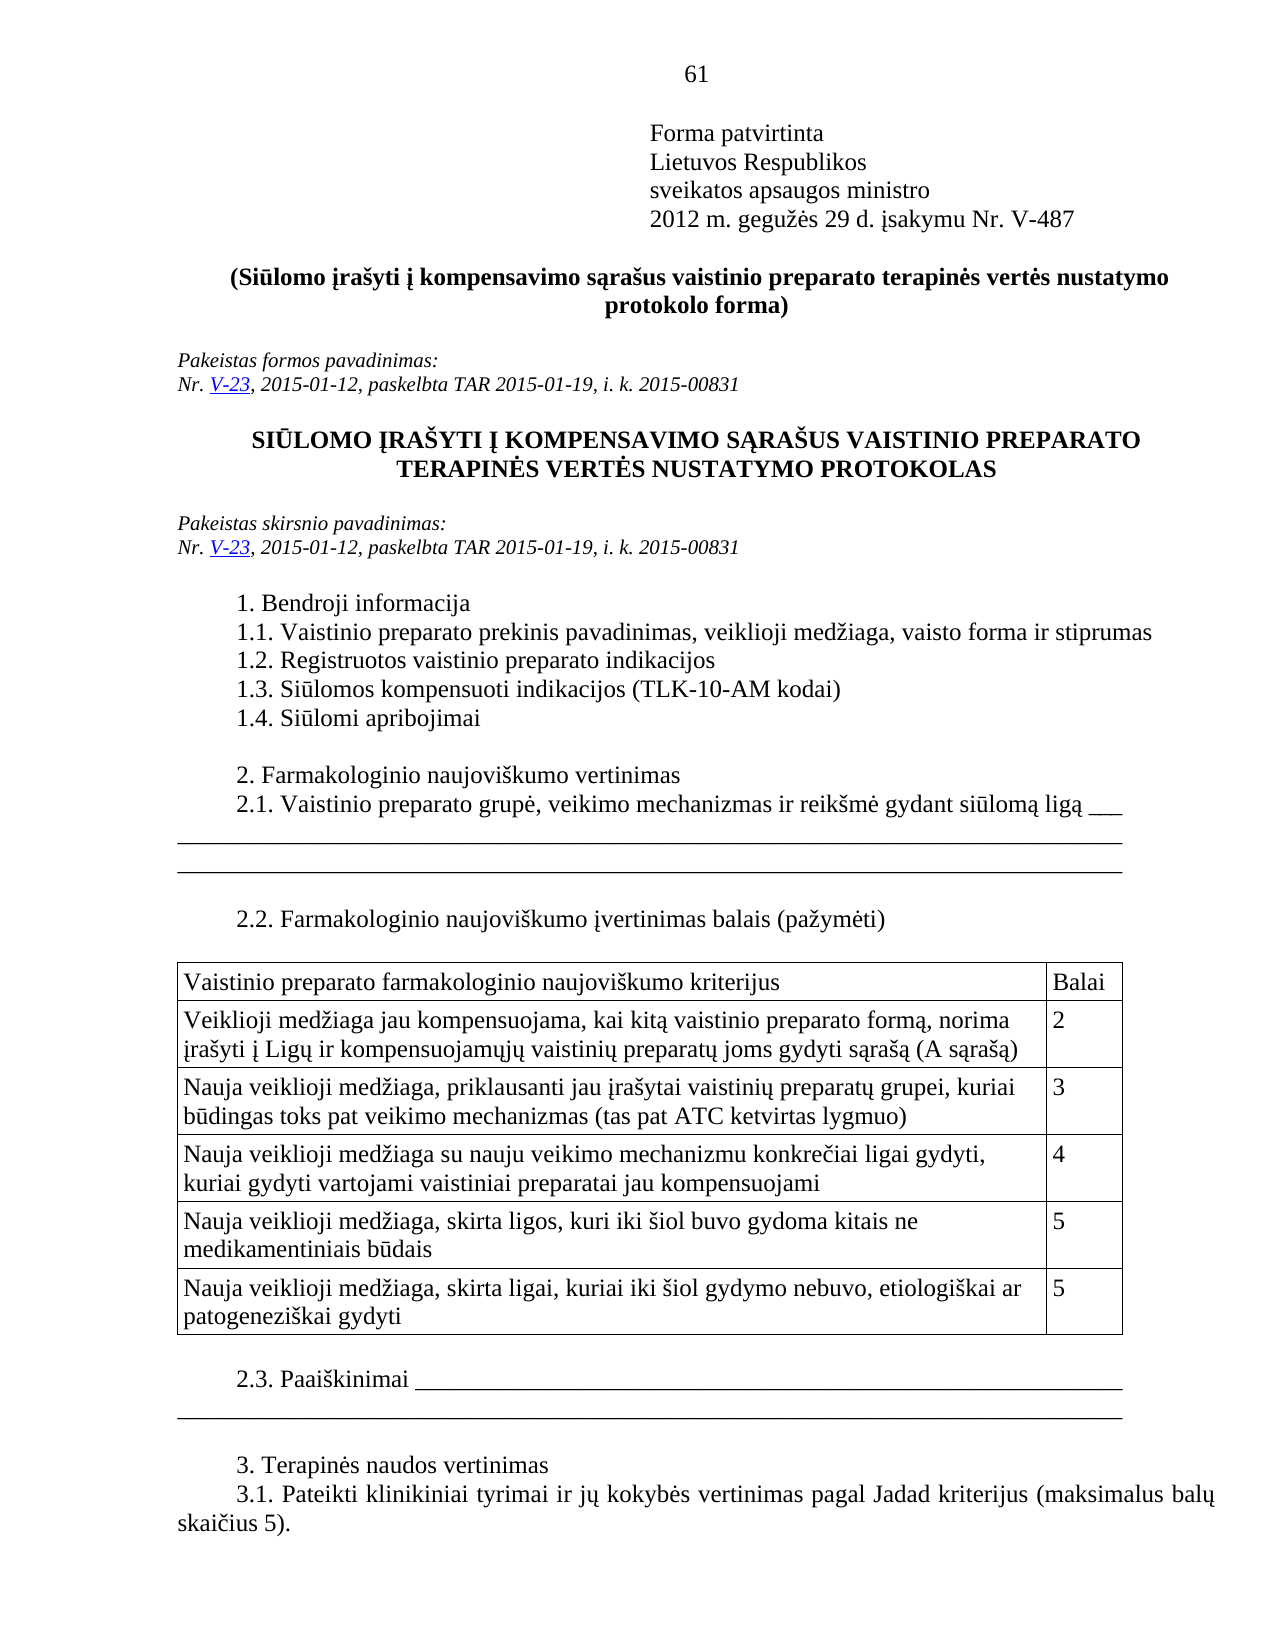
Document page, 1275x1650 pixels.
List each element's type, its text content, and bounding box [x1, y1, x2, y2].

text _ [177, 818, 1216, 847]
table_header Vaistinio preparato farmakologinio naujoviškumo kriterijus [178, 963, 1046, 1000]
text 2.1. Vaistinio preparato grupė, veikimo mechanizmas ir reikšmė gydant siūlomą ligą [177, 789, 1216, 818]
table_cell 5 [1047, 1269, 1122, 1334]
table_cell Nauja veiklioji medžiaga, skirta ligai, kuriai iki šiol gydymo nebuvo, etiologiškai ar patogeneziškai gydyti [178, 1269, 1046, 1334]
text 3.1. Pateikti klinikiniai tyrimai ir jų kokybės vertinimas pagal Jadad kriterijus (maksimalus balų skaičius 5). [177, 1479, 1216, 1537]
text 2.2. Farmakologinio naujoviškumo įvertinimas balais (pažymėti) [177, 904, 1216, 933]
table_cell Nauja veiklioji medžiaga su nauju veikimo mechanizmu konkrečiai ligai gydyti, kuriai gydyti vartojami vaistiniai preparatai jau kompensuojami [178, 1135, 1046, 1201]
text 1.2. Registruotos vaistinio preparato indikacijos [177, 646, 1216, 674]
table_header Balai [1047, 963, 1122, 1000]
text (Siūlomo įrašyti į kompensavimo sąrašus vaistinio preparato terapinės vertės nustatymo protokolo forma) [177, 262, 1216, 319]
table_cell Veiklioji medžiaga jau kompensuojama, kai kitą vaistinio preparato formą, norima įrašyti į Ligų ir kompensuojamųjų vaistinių preparatų joms gydyti sąrašą (A sąrašą) [178, 1001, 1046, 1067]
text 2012 m. gegužės 29 d. įsakymu Nr. V-487 [649, 204, 1216, 233]
text 1. Bendroji informacija [177, 588, 1216, 617]
text 3. Terapinės naudos vertinimas [177, 1450, 1216, 1479]
table_cell 5 [1047, 1202, 1122, 1267]
text Nr. V-23, 2015-01-12, paskelbta TAR 2015-01-19, i. k. 2015-00831 [177, 372, 1216, 396]
text sveikatos apsaugos ministro [649, 176, 1216, 204]
text Lietuvos Respublikos [649, 147, 1216, 176]
table_cell 3 [1047, 1068, 1122, 1134]
text SIŪLOMO ĮRAŠYTI Į KOMPENSAVIMO SĄRAŠUS VAISTINIO PREPARATO TERAPINĖS VERTĖS NUSTATYMO PROTOKOLAS [177, 425, 1216, 482]
text 1.1. Vaistinio preparato prekinis pavadinimas, veiklioji medžiaga, vaisto forma ir stiprumas [177, 617, 1216, 646]
table_cell Nauja veiklioji medžiaga, skirta ligos, kuri iki šiol buvo gydoma kitais ne medikamentiniais būdais [178, 1202, 1046, 1267]
text Nr. V-23, 2015-01-12, paskelbta TAR 2015-01-19, i. k. 2015-00831 [177, 535, 1216, 559]
text Pakeistas formos pavadinimas: [177, 348, 1216, 372]
table_cell Nauja veiklioji medžiaga, priklausanti jau įrašytai vaistinių preparatų grupei, kuriai būdingas toks pat veikimo mechanizmas (tas pat ATC ketvirtas lygmuo) [178, 1068, 1046, 1134]
text Pakeistas skirsnio pavadinimas: [177, 511, 1216, 535]
text 2.3. Paaiškinimai [177, 1364, 1216, 1393]
text 1.3. Siūlomos kompensuoti indikacijos (TLK-10-AM kodai) [177, 674, 1216, 703]
text _ [177, 847, 1216, 876]
table_cell 2 [1047, 1001, 1122, 1067]
table_cell 4 [1047, 1135, 1122, 1201]
text 2. Farmakologinio naujoviškumo vertinimas [177, 761, 1216, 789]
text 1.4. Siūlomi apribojimai [177, 703, 1216, 732]
text _ [177, 1393, 1216, 1422]
text Forma patvirtinta [649, 118, 1216, 147]
